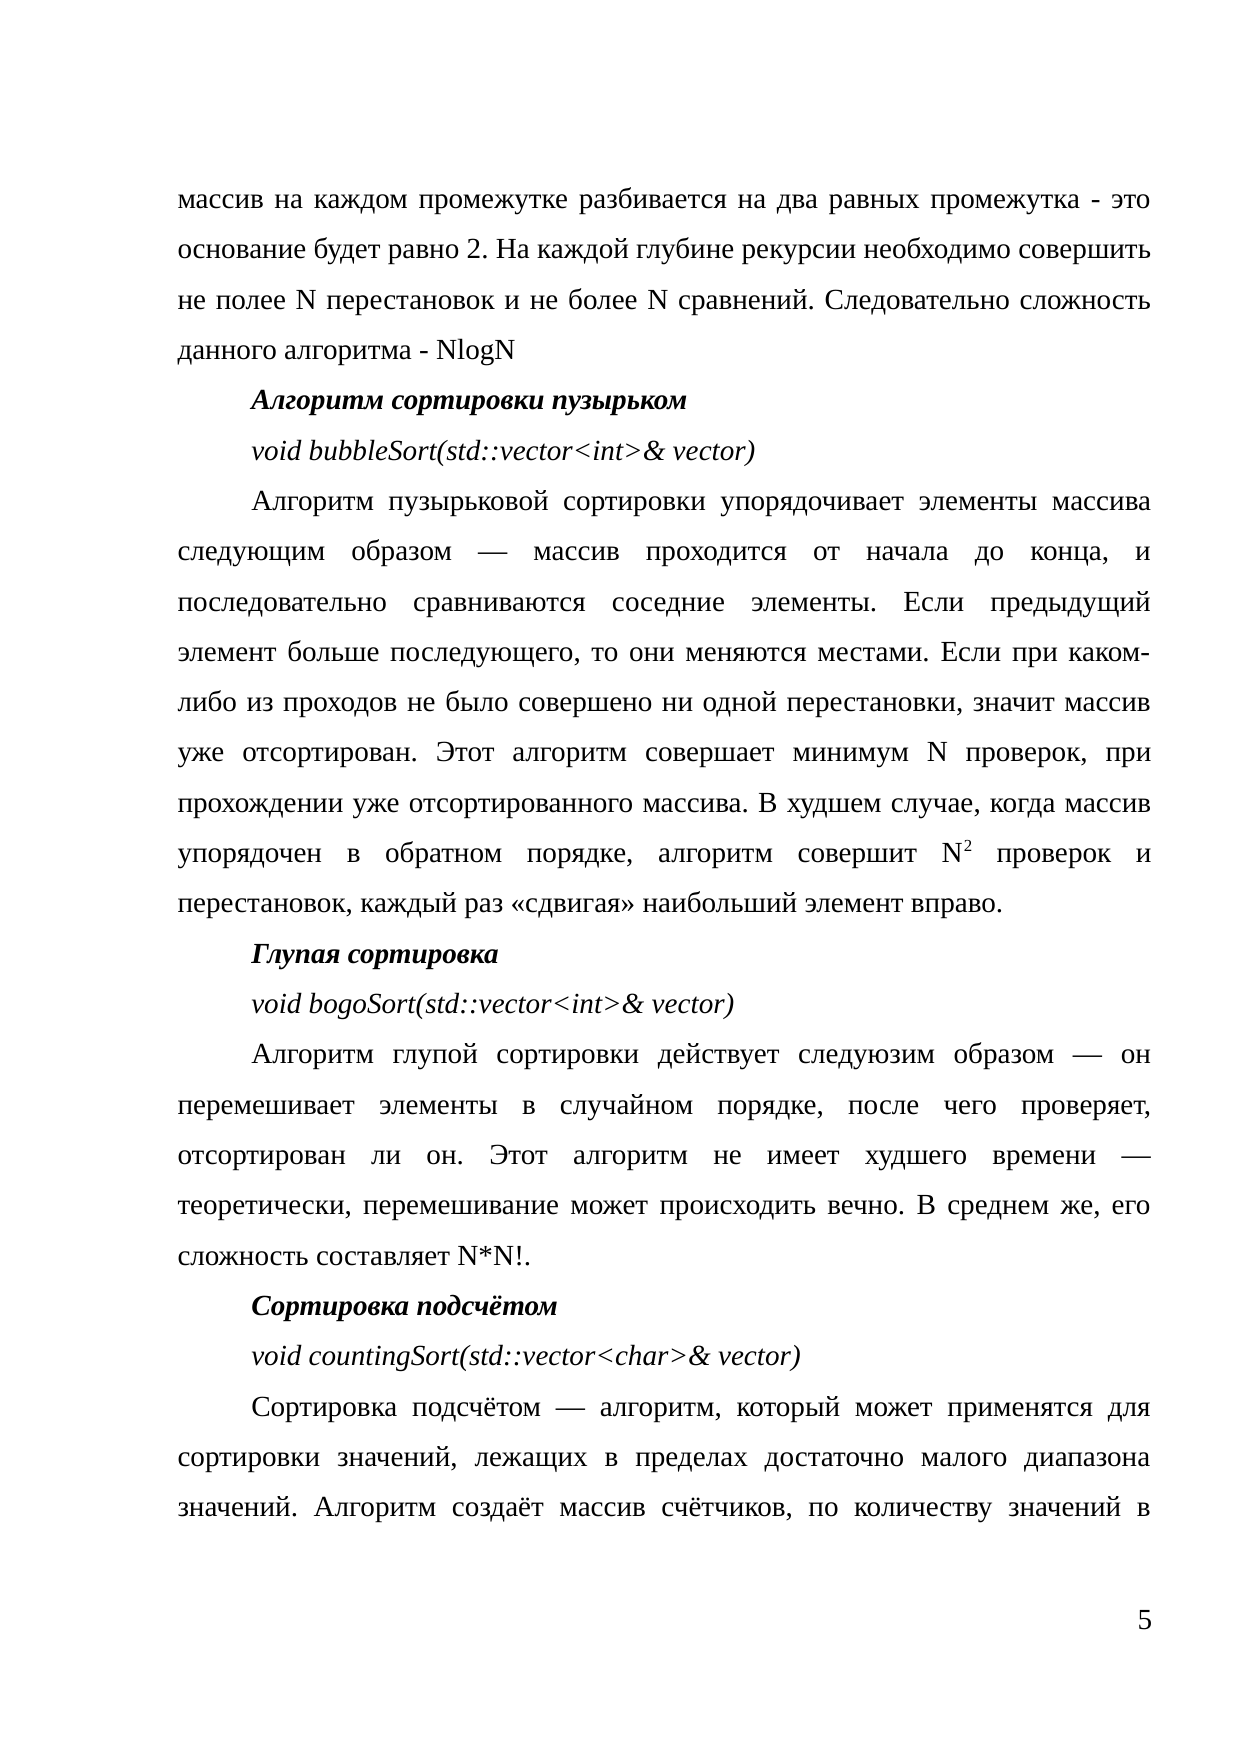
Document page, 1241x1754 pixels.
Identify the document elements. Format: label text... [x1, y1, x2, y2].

text Алгоритм пузырьковой сортировки упорядочивает элементы массива следующим образом — массив проходится от начала до конца, и последовательно сравниваются соседние элементы. Если предыдущий элемент больше последующего, то они меняются местами. Если при каком-либо из проходов не было совершено ни одной перестановки, значит массив уже отсортирован. Этот алгоритм совершает минимум N проверок, при прохождении уже отсортированного массива. В худшем случае, когда массив упорядочен в обратном порядке, алгоритм совершит N2 проверок и перестановок, каждый раз «сдвигая» наибольший элемент вправо. [177, 483, 1152, 919]
subtitle Алгоритм сортировки пузырьком [177, 382, 1152, 416]
text Сортировка подсчётом — алгоритм, который может применятся для сортировки значений, лежащих в пределах достаточно малого диапазона значений. Алгоритм создаёт массив счётчиков, по количеству значений в [177, 1389, 1152, 1523]
text массив на каждом промежутке разбивается на два равных промежутка - это основание будет равно 2. На каждой глубине рекурсии необходимо совершить не полее N перестановок и не более N сравнений. Следовательно сложность данного алгоритма - NlogN [177, 181, 1152, 366]
subtitle Глупая сортировка [177, 936, 1152, 969]
text void countingSort(std::vector<char>& vector) [177, 1338, 1152, 1372]
subtitle Сортировка подсчётом [177, 1288, 1152, 1322]
text void bogoSort(std::vector<int>& vector) [177, 986, 1152, 1020]
text void bubbleSort(std::vector<int>& vector) [177, 433, 1152, 466]
text Алгоритм глупой сортировки действует следуюзим образом — он перемешивает элементы в случайном порядке, после чего проверяет, отсортирован ли он. Этот алгоритм не имеет худшего времени — теоретически, перемешивание может происходить вечно. В среднем же, его сложность составляет N*N!. [177, 1036, 1152, 1271]
